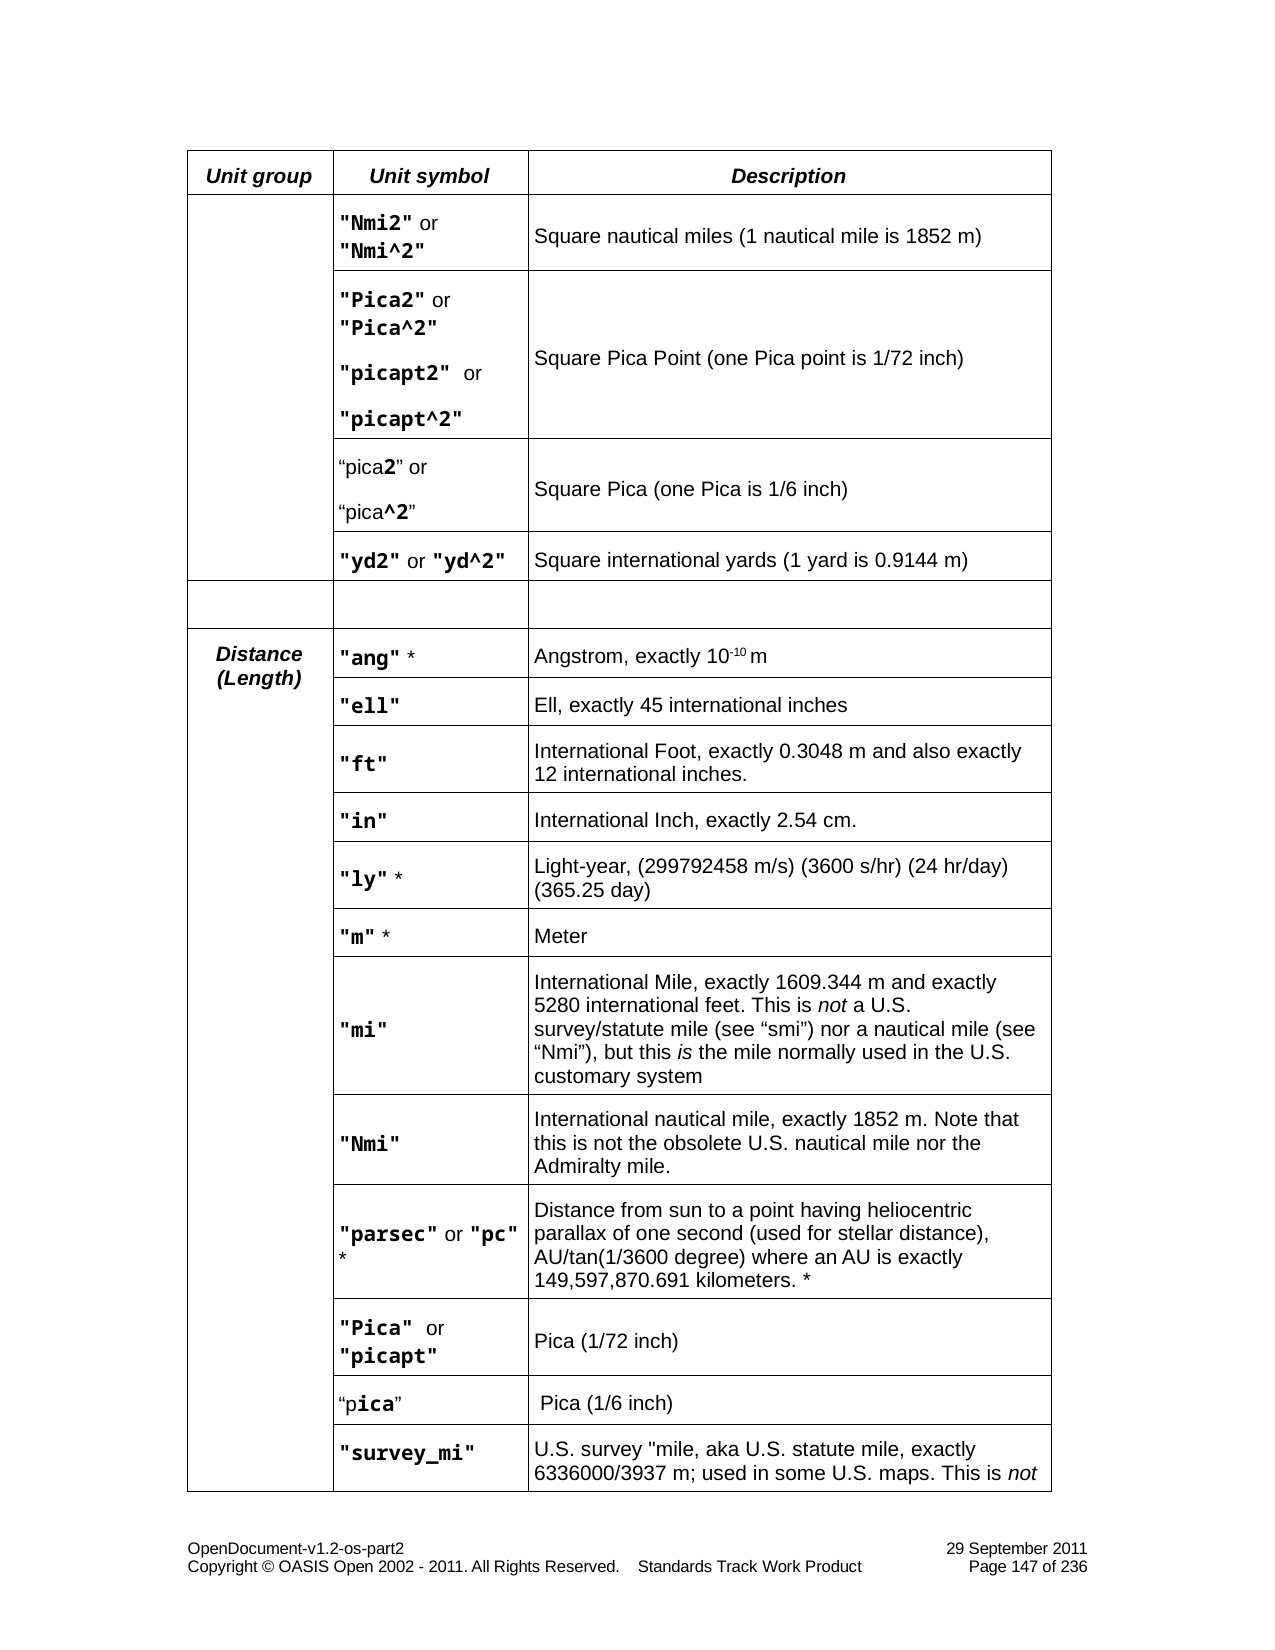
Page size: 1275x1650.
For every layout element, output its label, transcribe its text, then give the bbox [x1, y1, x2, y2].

table_cell Pica (1/6 inch) [529, 1376, 1051, 1424]
table_cell Distance from sun to a point having heliocentric parallax of one second (used for stellar distance), AU/tan(1/3600 degree) where an AU is exactly 149,597,870.691 kilometers. * [529, 1185, 1051, 1298]
table_cell Square international yards (1 yard is 0.9144 m) [529, 532, 1051, 580]
table_cell International Foot, exactly 0.3048 m and also exactly 12 international inches. [529, 726, 1051, 792]
table_cell [188, 581, 333, 628]
table_cell International nautical mile, exactly 1852 m. Note that this is not the obsolete U.S. nautical mile nor the Admiralty mile. [529, 1095, 1051, 1184]
table_cell [188, 195, 333, 580]
table_cell International Mile, exactly 1609.344 m and exactly 5280 international feet. This is not a U.S. survey/statute mile (see “smi”) nor a nautical mile (see “Nmi”), but this is the mile normally used in the U.S. customary system [529, 957, 1051, 1094]
table_cell “pica2” or “pica^2” [334, 439, 528, 531]
table_cell "ell" [334, 678, 528, 725]
table_cell Pica (1/72 inch) [529, 1299, 1051, 1375]
table_cell Ell, exactly 45 international inches [529, 678, 1051, 725]
table_cell International Inch, exactly 2.54 cm. [529, 793, 1051, 841]
table_cell [529, 581, 1051, 628]
table_header Unit symbol [334, 151, 528, 193]
table_cell "in" [334, 793, 528, 841]
table_cell "Nmi2" or "Nmi^2" [334, 195, 528, 270]
table_cell "yd2" or "yd^2" [334, 532, 528, 580]
table_cell Light-year, (299792458 m/s) (3600 s/hr) (24 hr/day) (365.25 day) [529, 842, 1051, 908]
table_header Angstrom, exactly 10-10 m [529, 629, 1051, 677]
table_cell Square nautical miles (1 nautical mile is 1852 m) [529, 195, 1051, 270]
table_cell [334, 581, 528, 628]
table_cell "Nmi" [334, 1095, 528, 1184]
table_cell "survey_mi" [334, 1425, 528, 1491]
table_cell Distance (Length) [188, 629, 333, 1491]
table_cell "Pica" or "picapt" [334, 1299, 528, 1375]
table_cell “pica” [334, 1376, 528, 1424]
table_cell "Pica2" or "Pica^2" "picapt2" or "picapt^2" [334, 271, 528, 438]
table_header Unit group [188, 151, 333, 193]
table_header Description [529, 151, 1051, 193]
table_cell "ft" [334, 726, 528, 792]
table_cell "mi" [334, 957, 528, 1094]
table_cell "m" * [334, 909, 528, 956]
table_cell "parsec" or "pc" * [334, 1185, 528, 1298]
table_cell "ly" * [334, 842, 528, 908]
table_cell Square Pica Point (one Pica point is 1/72 inch) [529, 271, 1051, 438]
table_cell Meter [529, 909, 1051, 956]
table_cell U.S. survey "mile, aka U.S. statute mile, exactly 6336000/3937 m; used in some U.S. maps. This is not [529, 1425, 1051, 1491]
table_cell Square Pica (one Pica is 1/6 inch) [529, 439, 1051, 531]
table_header "ang" * [334, 629, 528, 677]
